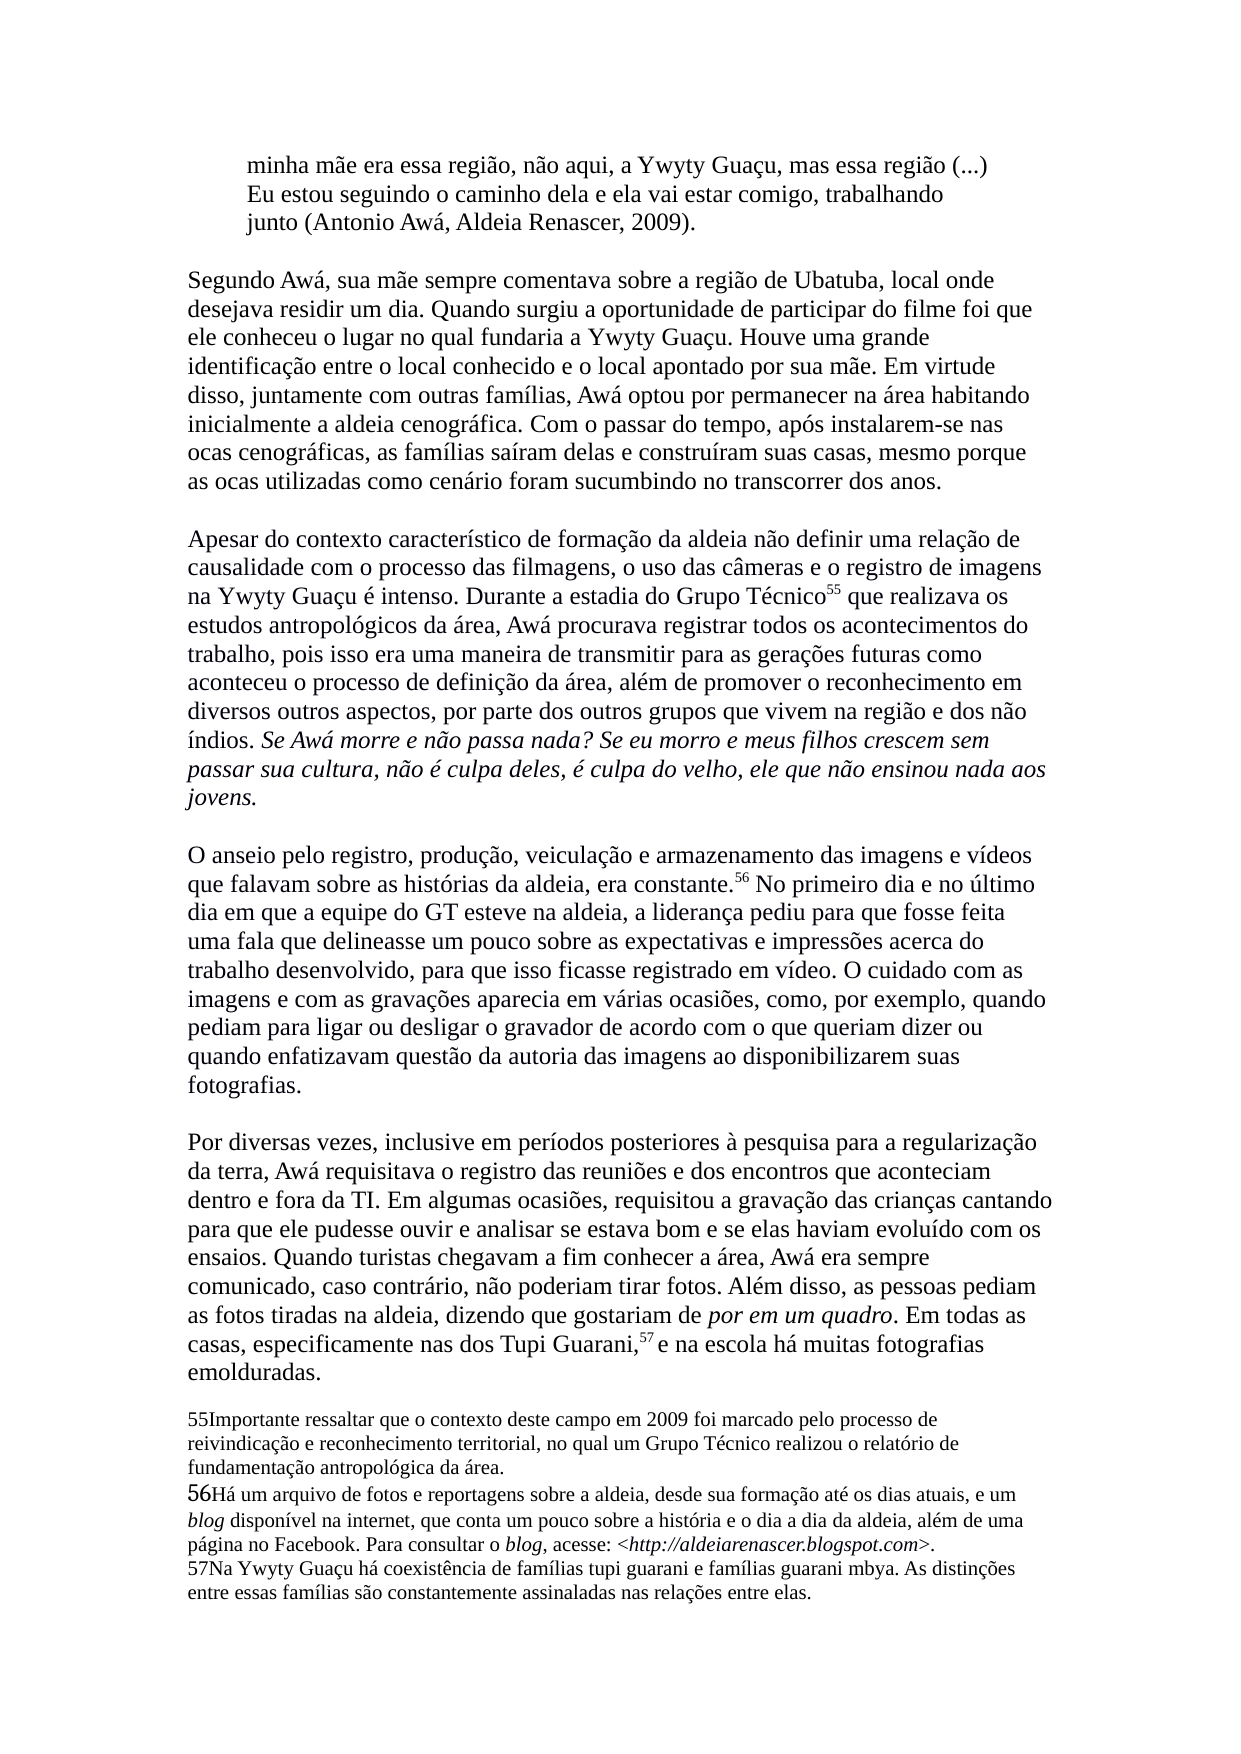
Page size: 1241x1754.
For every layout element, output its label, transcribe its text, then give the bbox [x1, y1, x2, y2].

text Há um arquivo de fotos e reportagens sobre a aldeia, desde sua formação até os dias atuais, e um blog disponível na internet, que conta um pouco sobre a história e o dia a dia da aldeia, além de uma página no Facebook. Para consultar o blog, acesse: <http://aldeiarenascer.blogspot.com>. [187, 1479, 1053, 1556]
text O anseio pelo registro, produção, veiculação e armazenamento das imagens e vídeos que falavam sobre as histórias da aldeia, era constante. No primeiro dia e no último dia em que a equipe do GT esteve na aldeia, a liderança pediu para que fosse feita uma fala que delineasse um pouco sobre as expectativas e impressões acerca do trabalho desenvolvido, para que isso ficasse registrado em vídeo. O cuidado com as imagens e com as gravações aparecia em várias ocasiões, como, por exemplo, quando pediam para ligar ou desligar o gravador de acordo com o que queriam dizer ou quando enfatizavam questão da autoria das imagens ao disponibilizarem suas fotografias. [187, 840, 1053, 1099]
text Por diversas vezes, inclusive em períodos posteriores à pesquisa para a regularização da terra, Awá requisitava o registro das reuniões e dos encontros que aconteciam dentro e fora da TI. Em algumas ocasiões, requisitou a gravação das crianças cantando para que ele pudesse ouvir e analisar se estava bom e se elas haviam evoluído com os ensaios. Quando turistas chegavam a fim conhecer a área, Awá era sempre comunicado, caso contrário, não poderiam tirar fotos. Além disso, as pessoas pediam as fotos tiradas na aldeia, dizendo que gostariam de por em um quadro. Em todas as casas, especificamente nas dos Tupi Guarani, e na escola há muitas fotografias emolduradas. [187, 1127, 1053, 1386]
text Na Ywyty Guaçu há coexistência de famílias tupi guarani e famílias guarani mbya. As distinções entre essas famílias são constantemente assinaladas nas relações entre elas. [187, 1556, 1053, 1604]
text Segundo Awá, sua mãe sempre comentava sobre a região de Ubatuba, local onde desejava residir um dia. Quando surgiu a oportunidade de participar do filme foi que ele conheceu o lugar no qual fundaria a Ywyty Guaçu. Houve uma grande identificação entre o local conhecido e o local apontado por sua mãe. Em virtude disso, juntamente com outras famílias, Awá optou por permanecer na área habitando inicialmente a aldeia cenográfica. Com o passar do tempo, após instalarem-se nas ocas cenográficas, as famílias saíram delas e construíram suas casas, mesmo porque as ocas utilizadas como cenário foram sucumbindo no transcorrer dos anos. [187, 265, 1053, 495]
text Importante ressaltar que o contexto deste campo em 2009 foi marcado pelo processo de reivindicação e reconhecimento territorial, no qual um Grupo Técnico realizou o relatório de fundamentação antropológica da área. [187, 1407, 1053, 1479]
text Apesar do contexto característico de formação da aldeia não definir uma relação de causalidade com o processo das filmagens, o uso das câmeras e o registro de imagens na Ywyty Guaçu é intenso. Durante a estadia do Grupo Técnico que realizava os estudos antropológicos da área, Awá procurava registrar todos os acontecimentos do trabalho, pois isso era uma maneira de transmitir para as gerações futuras como aconteceu o processo de definição da área, além de promover o reconhecimento em diversos outros aspectos, por parte dos outros grupos que vivem na região e dos não índios. Se Awá morre e não passa nada? Se eu morro e meus filhos crescem sem passar sua cultura, não é culpa deles, é culpa do velho, ele que não ensinou nada aos jovens. [187, 524, 1053, 811]
text minha mãe era essa região, não aqui, a Ywyty Guaçu, mas essa região (...) Eu estou seguindo o caminho dela e ela vai estar comigo, trabalhando junto (Antonio Awá, Aldeia Renascer, 2009). [247, 150, 994, 236]
